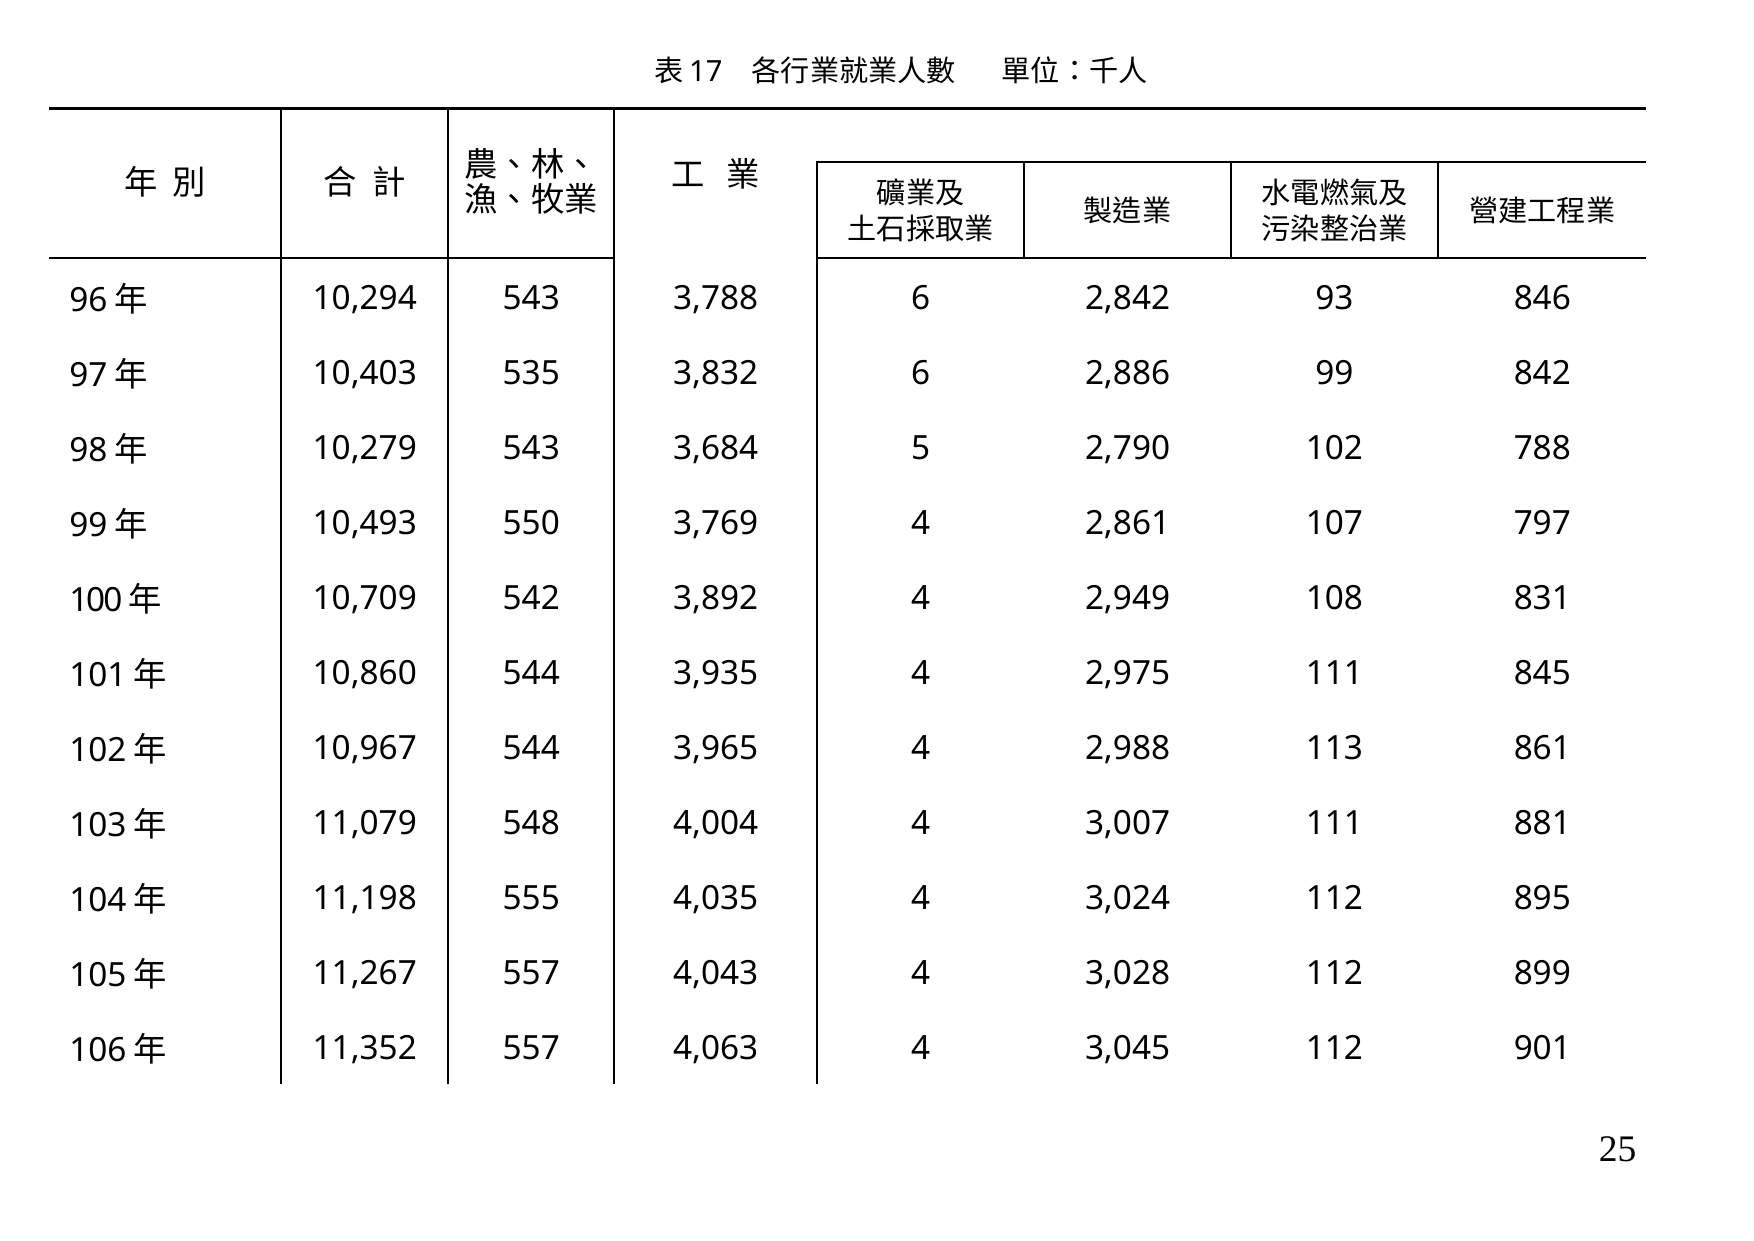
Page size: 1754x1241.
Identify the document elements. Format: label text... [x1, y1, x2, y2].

table_cell 3,007 [1024, 784, 1231, 859]
table_header 合 計 [282, 110, 447, 257]
table_cell 102 [1231, 409, 1438, 484]
table_cell 4 [818, 1009, 1024, 1084]
table_cell 4,004 [615, 784, 816, 859]
table_cell 788 [1438, 409, 1646, 484]
table_cell 3,832 [615, 334, 816, 409]
table_cell 101年 [49, 634, 280, 709]
table_header 年 別 [49, 110, 280, 257]
table_cell 4,063 [615, 1009, 816, 1084]
table_header [817, 110, 1646, 161]
table_cell 108 [1231, 559, 1438, 634]
table_cell 797 [1438, 484, 1646, 559]
table_cell 10,403 [282, 334, 447, 409]
table_cell 2,975 [1024, 634, 1231, 709]
table_cell 111 [1231, 634, 1438, 709]
table_cell 3,028 [1024, 934, 1231, 1009]
table_cell 899 [1438, 934, 1646, 1009]
table_cell 11,267 [282, 934, 447, 1009]
table_header 工 業 [615, 110, 817, 257]
table_cell 4 [818, 634, 1024, 709]
table_cell 10,493 [282, 484, 447, 559]
table_cell 4,043 [615, 934, 816, 1009]
table_cell 10,709 [282, 559, 447, 634]
table_cell 3,892 [615, 559, 816, 634]
table_cell 842 [1438, 334, 1646, 409]
table_cell 831 [1438, 559, 1646, 634]
table_cell 4 [818, 709, 1024, 784]
table_cell 水電燃氣及 污染整治業 [1232, 163, 1437, 257]
table_cell 861 [1438, 709, 1646, 784]
table_cell 3,024 [1024, 859, 1231, 934]
table_cell 550 [449, 484, 613, 559]
table_cell 535 [449, 334, 613, 409]
table_cell 11,352 [282, 1009, 447, 1084]
table_cell 4,035 [615, 859, 816, 934]
table_cell 846 [1438, 259, 1646, 334]
table_cell 98年 [49, 409, 280, 484]
table_cell 555 [449, 859, 613, 934]
table_cell 542 [449, 559, 613, 634]
table_cell 107 [1231, 484, 1438, 559]
table_cell 543 [449, 409, 613, 484]
table_cell 營建工程業 [1439, 163, 1646, 257]
table_cell 礦業及 土石採取業 [818, 163, 1023, 257]
table_header 農、林、 漁、牧業 [449, 110, 613, 257]
table_cell 99 [1231, 334, 1438, 409]
table_cell 103年 [49, 784, 280, 859]
table_cell 3,965 [615, 709, 816, 784]
table_cell 106年 [49, 1009, 280, 1084]
table_cell 111 [1231, 784, 1438, 859]
table_cell 3,788 [615, 257, 816, 334]
table_cell 96年 [49, 259, 280, 334]
table_cell 10,279 [282, 409, 447, 484]
table_cell 4 [818, 559, 1024, 634]
table_cell 3,935 [615, 634, 816, 709]
table_cell 10,860 [282, 634, 447, 709]
table_cell 845 [1438, 634, 1646, 709]
table_cell 4 [818, 784, 1024, 859]
table_cell 6 [818, 259, 1024, 334]
table_cell 105年 [49, 934, 280, 1009]
table_cell 112 [1231, 859, 1438, 934]
table_cell 5 [818, 409, 1024, 484]
table_cell 3,684 [615, 409, 816, 484]
table_cell 112 [1231, 934, 1438, 1009]
table_cell 113 [1231, 709, 1438, 784]
table_cell 2,790 [1024, 409, 1231, 484]
table_cell 543 [449, 259, 613, 334]
table_cell 製造業 [1025, 163, 1230, 257]
table_cell 544 [449, 634, 613, 709]
table_cell 6 [818, 334, 1024, 409]
table_cell 4 [818, 484, 1024, 559]
subtitle 表17 各行業就業人數 單位：千人 [59, 32, 1636, 107]
table_cell 2,886 [1024, 334, 1231, 409]
table_cell 11,198 [282, 859, 447, 934]
table_cell 901 [1438, 1009, 1646, 1084]
table_cell 881 [1438, 784, 1646, 859]
table_cell 2,861 [1024, 484, 1231, 559]
table_cell 99年 [49, 484, 280, 559]
table_cell 895 [1438, 859, 1646, 934]
table_cell 4 [818, 934, 1024, 1009]
table_cell 544 [449, 709, 613, 784]
table_cell 3,769 [615, 484, 816, 559]
table_cell 102年 [49, 709, 280, 784]
table_cell 4 [818, 859, 1024, 934]
table_cell 557 [449, 1009, 613, 1084]
table_cell 11,079 [282, 784, 447, 859]
table_cell 548 [449, 784, 613, 859]
table_cell 2,988 [1024, 709, 1231, 784]
table_cell 3,045 [1024, 1009, 1231, 1084]
table_cell 557 [449, 934, 613, 1009]
table_cell 93 [1231, 259, 1438, 334]
table_cell 2,842 [1024, 259, 1231, 334]
table_cell 100年 [49, 559, 280, 634]
table_cell 112 [1231, 1009, 1438, 1084]
table_cell 97年 [49, 334, 280, 409]
table_cell 104年 [49, 859, 280, 934]
table_cell 10,294 [282, 259, 447, 334]
table_cell 2,949 [1024, 559, 1231, 634]
table_cell 10,967 [282, 709, 447, 784]
